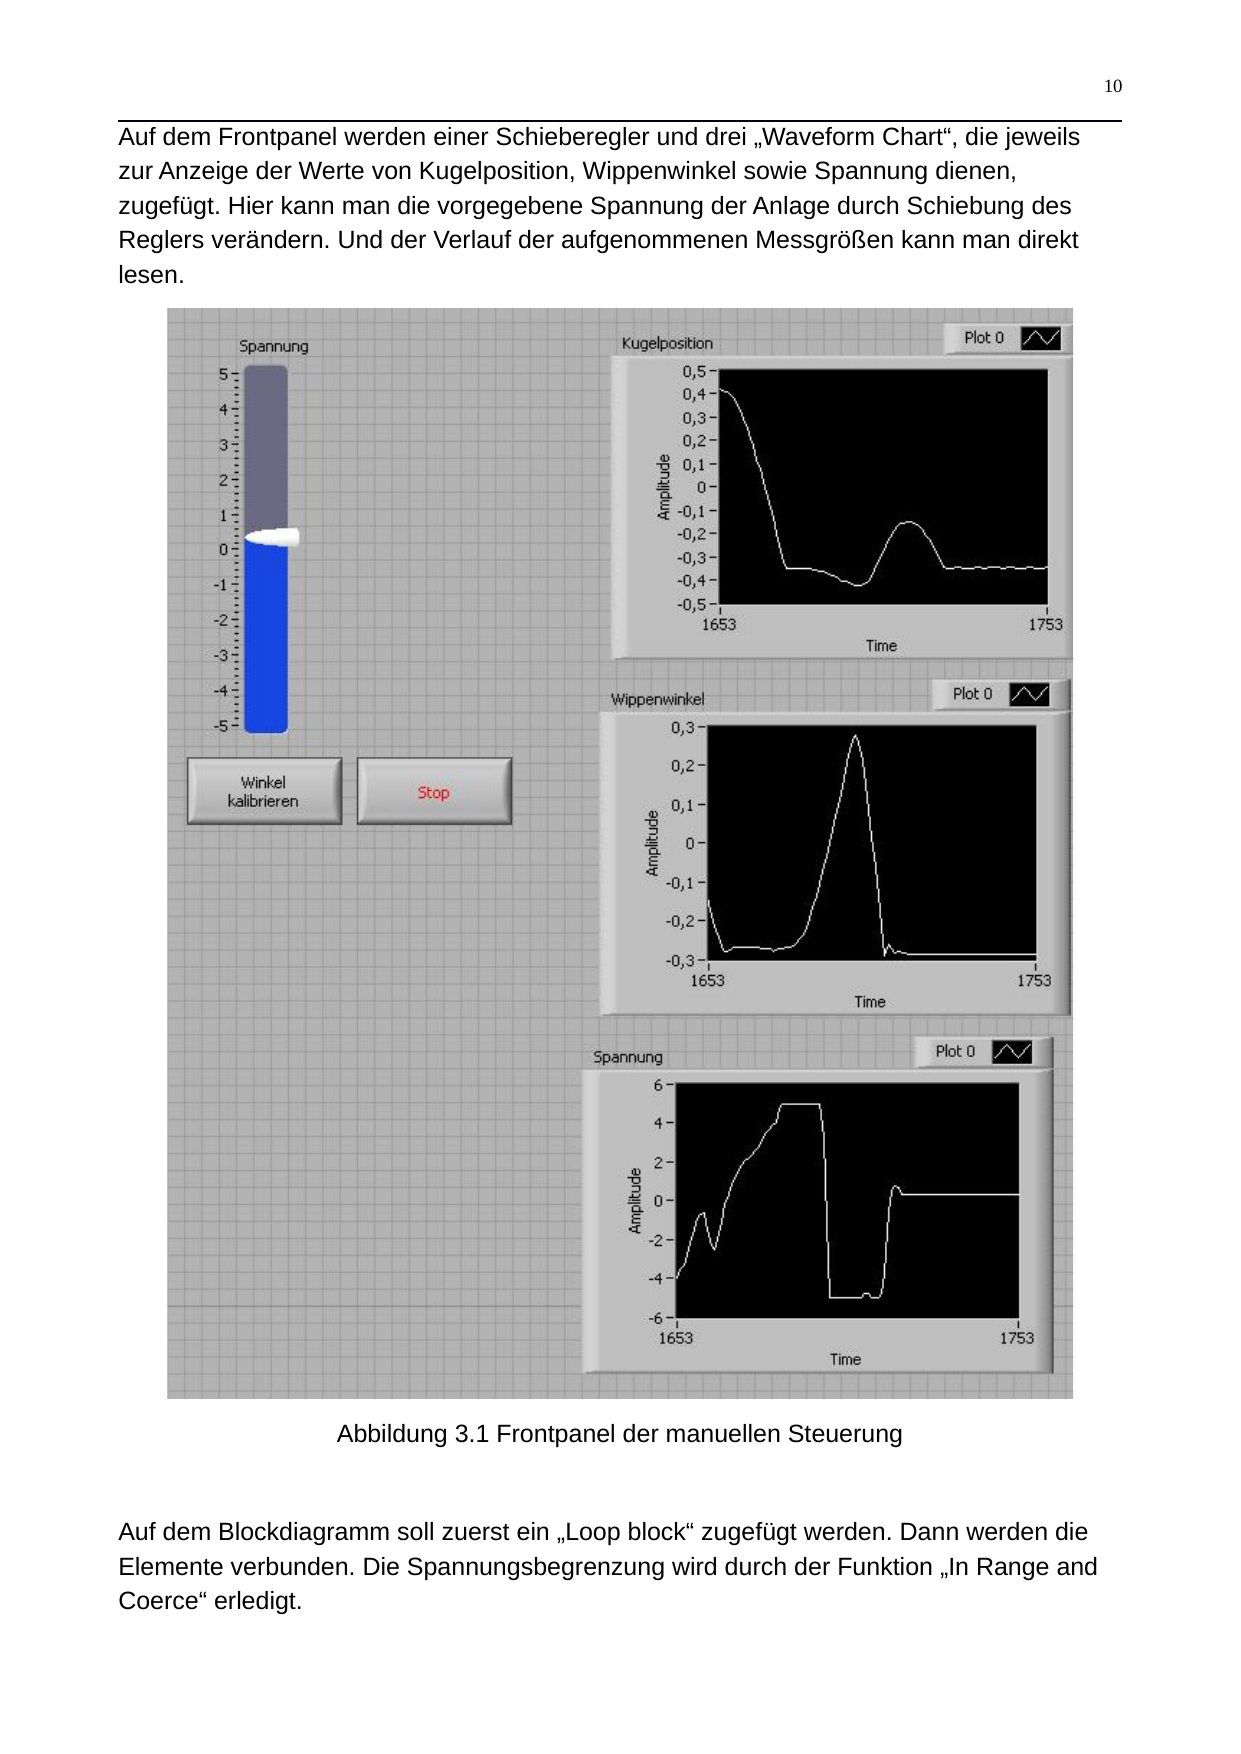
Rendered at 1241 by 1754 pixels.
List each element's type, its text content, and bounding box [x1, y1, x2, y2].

text Abbildung 3.1 Frontpanel der manuellen Steuerung [118, 1419, 1122, 1448]
text Auf dem Frontpanel werden einer Schieberegler und drei „Waveform Chart“, die jeweils zur Anzeige der Werte von Kugelposition, Wippenwinkel sowie Spannung dienen, zugefügt. Hier kann man die vorgegebene Spannung der Anlage durch Schiebung des Reglers verändern. Und der Verlauf der aufgenommenen Messgrößen kann man direkt lesen. [118, 122, 1122, 288]
text Auf dem Blockdiagramm soll zuerst ein „Loop block“ zugefügt werden. Dann werden die Elemente verbunden. Die Spannungsbegrenzung wird durch der Funktion „In Range and Coerce“ erledigt. [118, 1517, 1122, 1615]
picture [167, 308, 1074, 1399]
